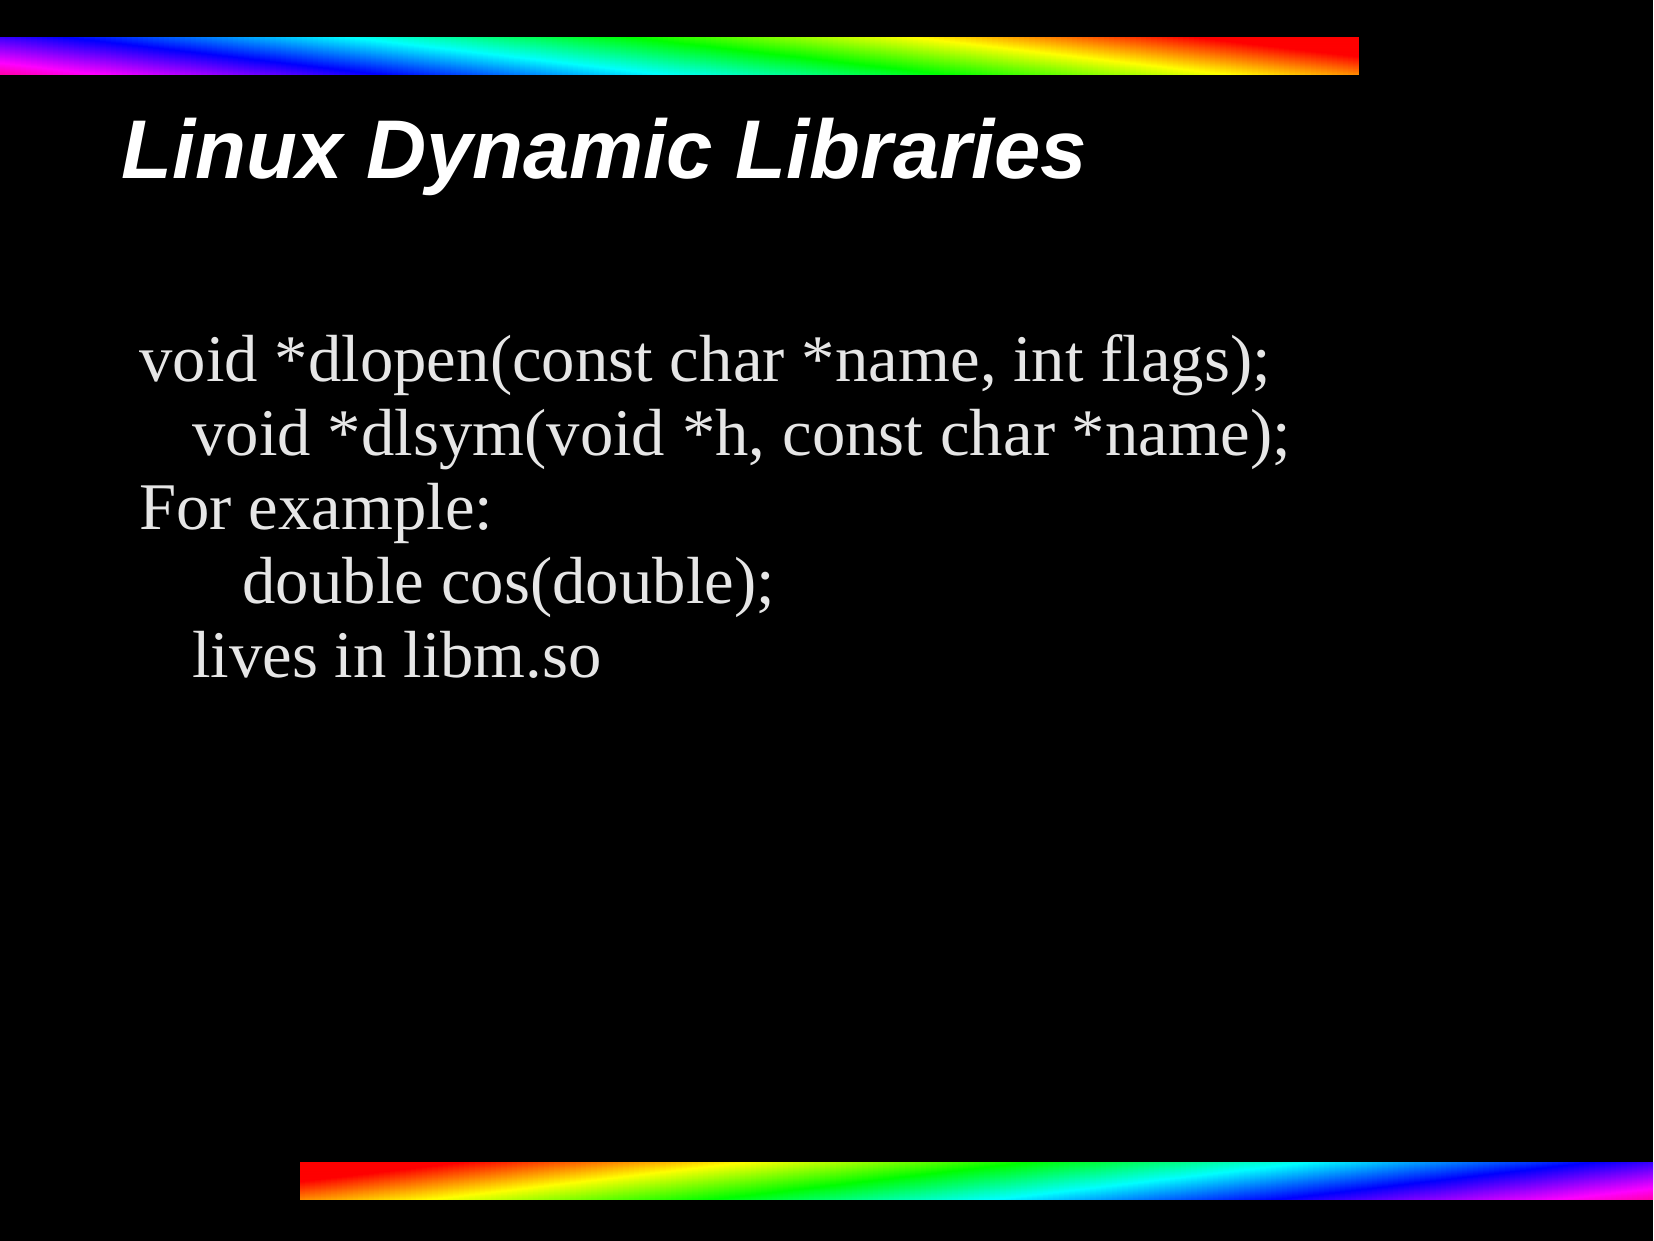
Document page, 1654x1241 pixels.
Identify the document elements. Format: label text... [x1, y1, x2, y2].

list void *dlopen(const char *name, int flags); void *dlsym(void *h, const char *name); For example: double cos(double); lives in libm.so [121, 322, 1561, 1133]
picture [308, 37, 1359, 46]
picture [0, 37, 306, 75]
picture [300, 1162, 1350, 1200]
title Linux Dynamic Libraries [121, 46, 1534, 254]
picture [1102, 1162, 1654, 1200]
